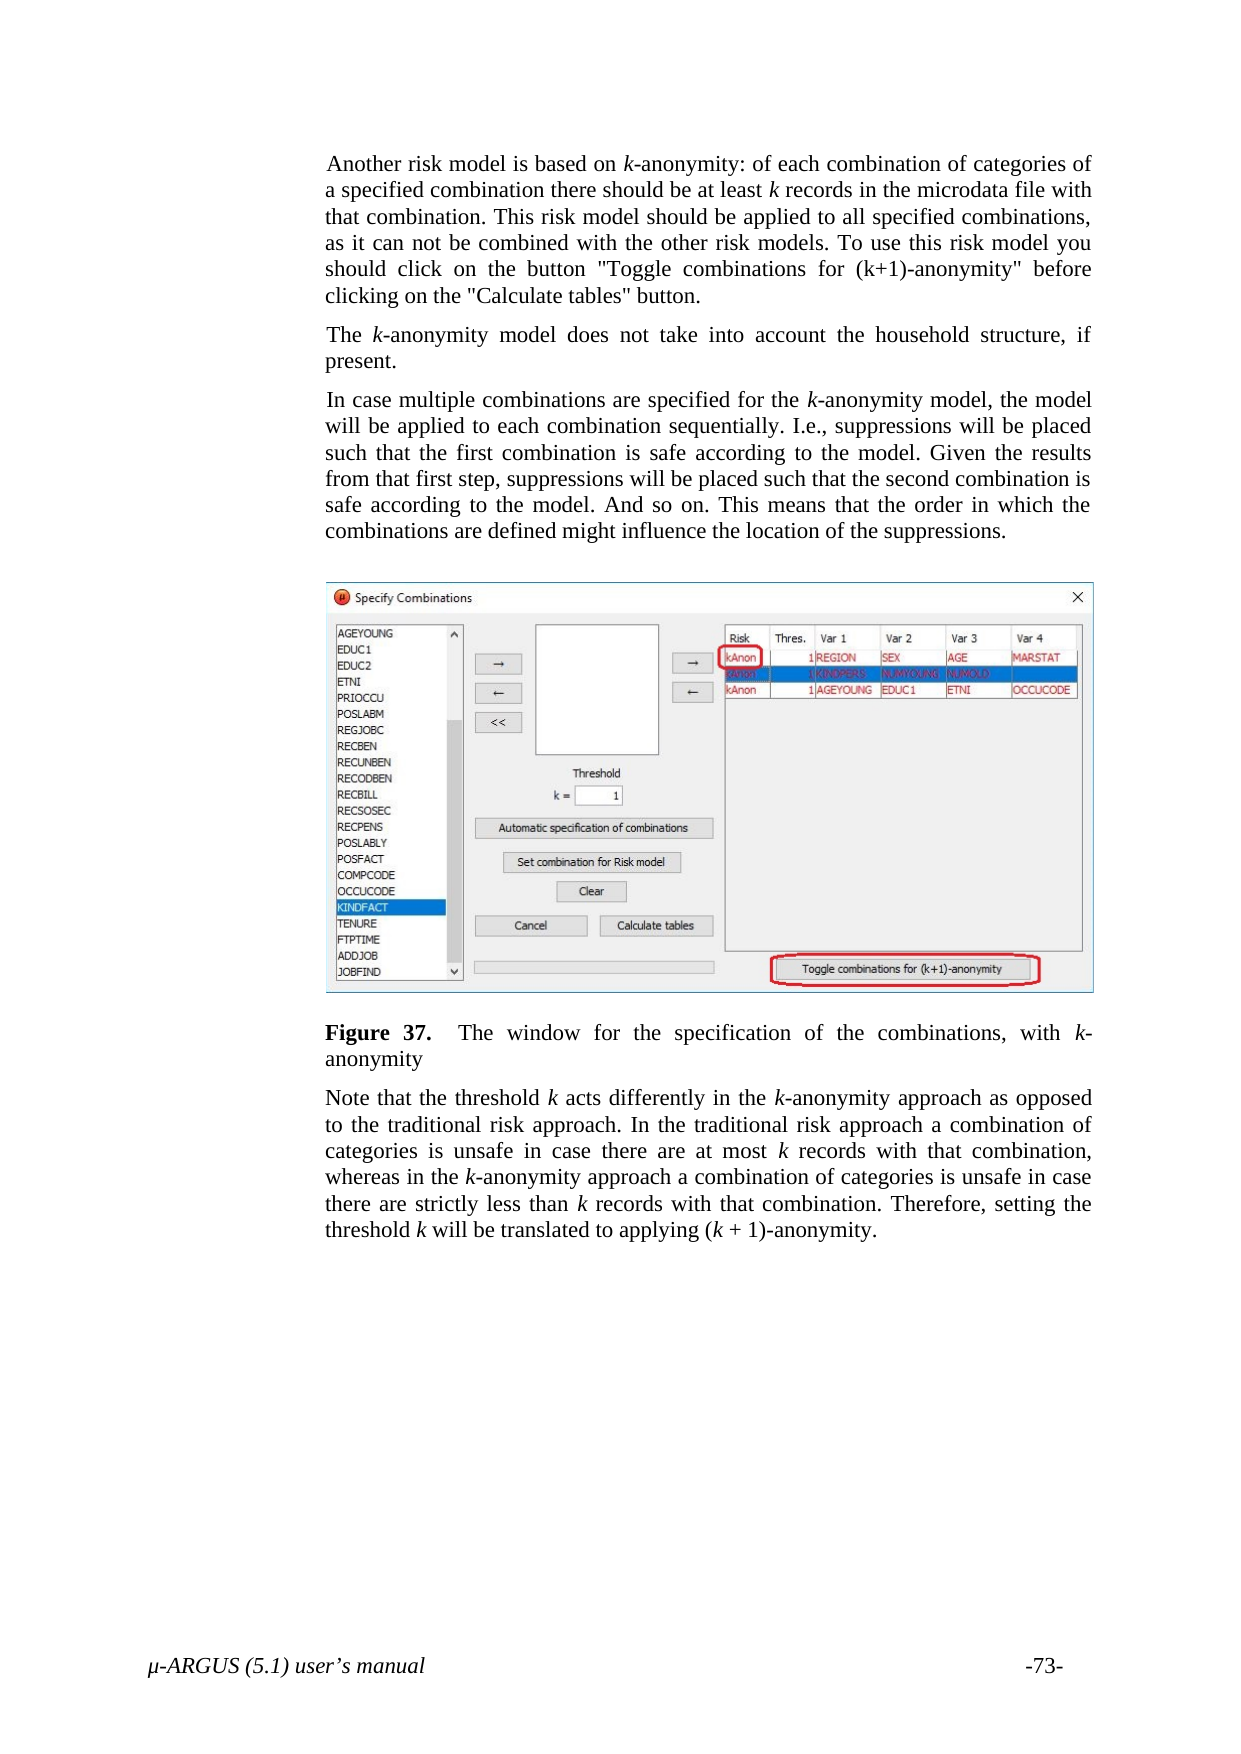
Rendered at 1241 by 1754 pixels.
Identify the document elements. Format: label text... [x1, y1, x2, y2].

text Another risk model is based on k-anonymity: of each combination of categories of a specified combination there should be at least k records in the microdata file with that combination. This risk model should be applied to all specified combinations, as it can not be combined with the other risk models. To use this risk model you should click on the button "Toggle combinations for (k+1)-anonymity" before clicking on the "Calculate tables" button. [325, 150, 1092, 308]
text In case multiple combinations are specified for the k-anonymity model, the model will be applied to each combination sequentially. I.e., suppressions will be placed such that the first combination is safe according to the model. Given the results from that first step, suppressions will be placed such that the second combination is safe according to the model. And so on. This means that the order in which the combinations are defined might influence the location of the suppressions. [325, 386, 1092, 544]
text Note that the threshold k acts differently in the k-anonymity approach as opposed to the traditional risk approach. In the traditional risk approach a combination of categories is unsafe in case there are at most k records with that combination, whereas in the k-anonymity approach a combination of categories is unsafe in case there are strictly less than k records with that combination. Therefore, setting the threshold k will be translated to applying (k + 1)-anonymity. [325, 1084, 1092, 1242]
picture [326, 582, 1094, 993]
text The k-anonymity model does not take into account the household structure, if present. [325, 321, 1092, 373]
text Figure 37. The window for the specification of the combinations, with k-anonymity [325, 993, 1092, 1072]
